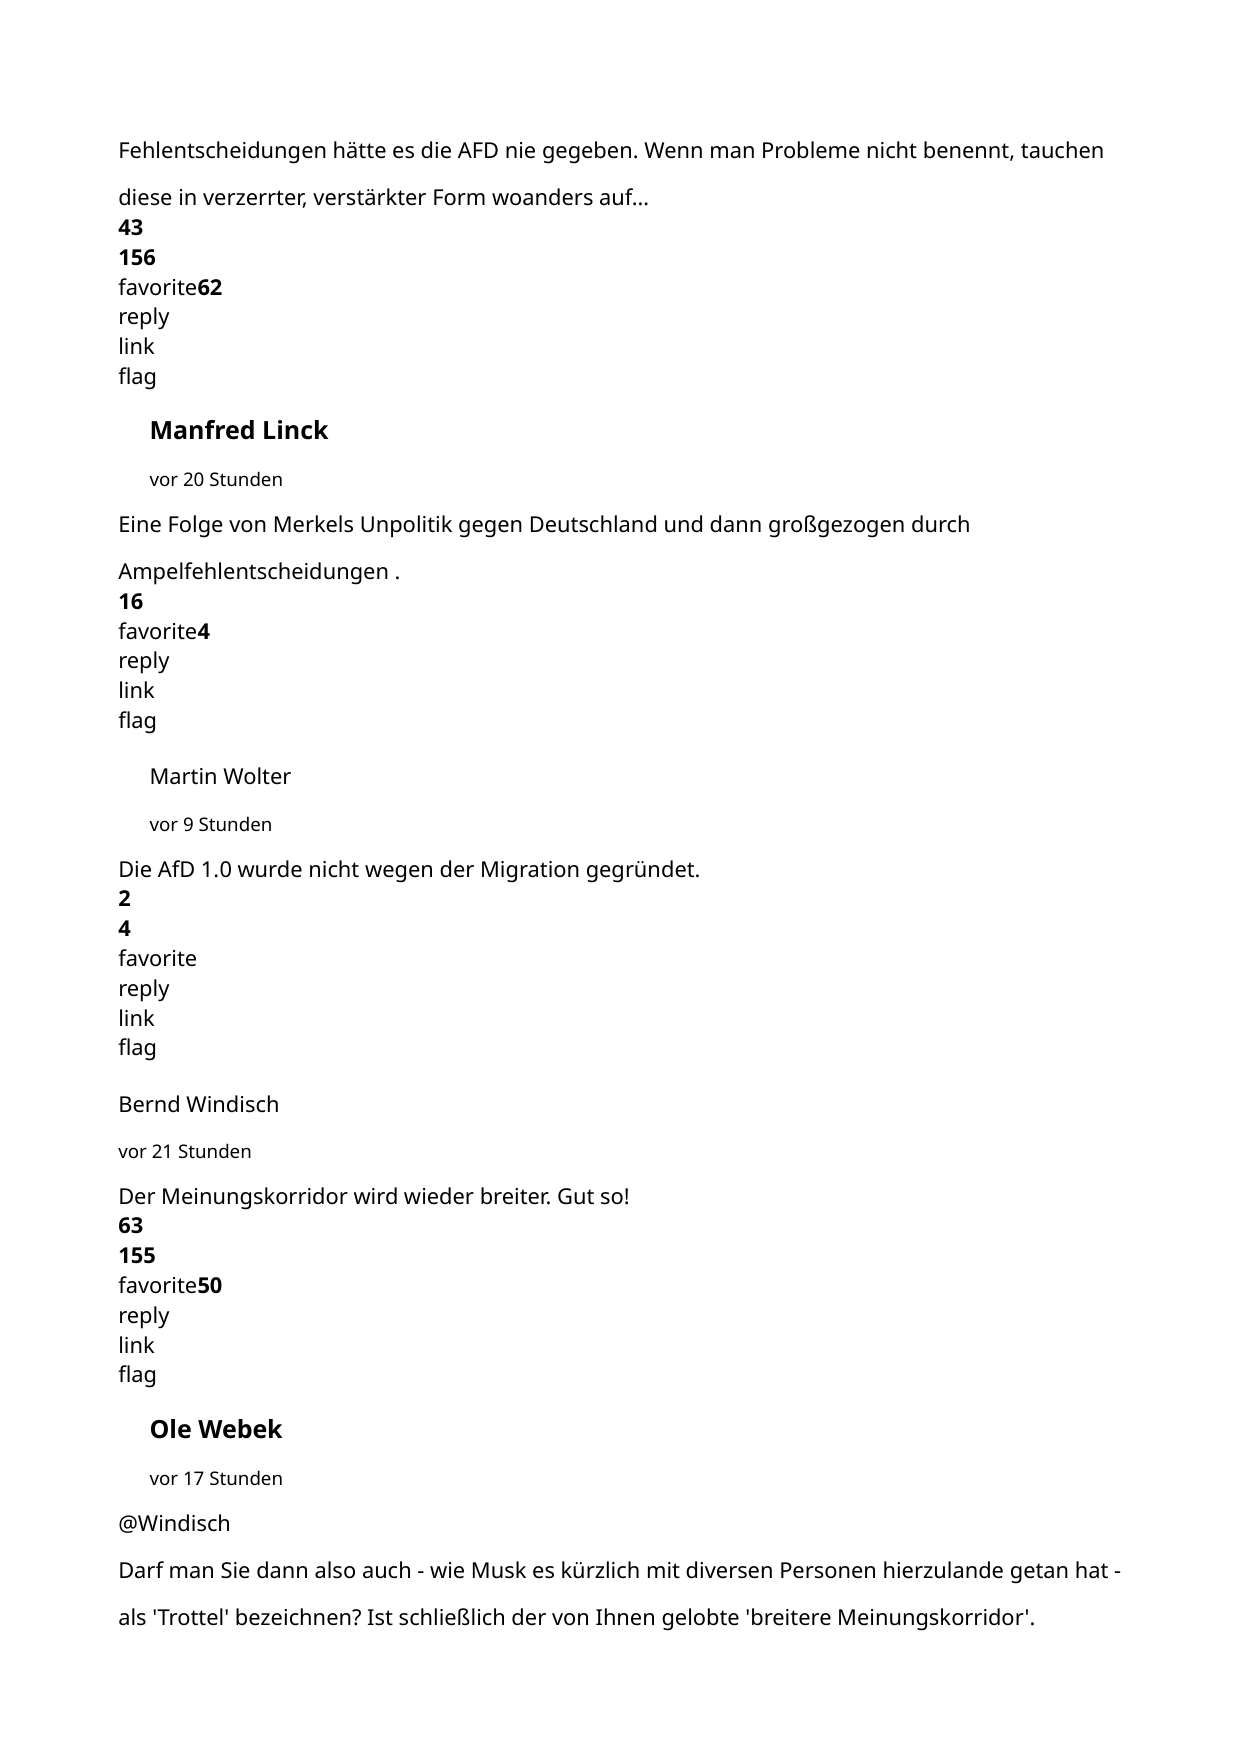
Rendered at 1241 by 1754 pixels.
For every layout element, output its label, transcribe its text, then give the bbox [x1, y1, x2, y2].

text Die AfD 1.0 wurde nicht wegen der Migration gegründet. [118, 836, 1122, 883]
text Martin Wolter [149, 751, 1114, 791]
text favorite4 [118, 616, 1122, 646]
text link [118, 1002, 1122, 1032]
text flag [118, 1359, 1122, 1389]
text Fehlentscheidungen hätte es die AFD nie gegeben. Wenn man Probleme nicht benennt, tauchen diese in verzerrter, verstärkter Form woanders auf… [118, 118, 1122, 212]
text 43 [118, 212, 1122, 242]
text flag [118, 705, 1122, 735]
text 2 [118, 883, 1122, 913]
text reply [118, 301, 1122, 331]
text 16 [118, 586, 1122, 616]
text favorite62 [118, 271, 1122, 301]
text @Windisch Darf man Sie dann also auch - wie Musk es kürzlich mit diversen Personen hierzulande getan hat - als 'Trottel' bezeichnen? Ist schließlich der von Ihnen gelobte 'breitere Meinungskorridor'. [118, 1491, 1122, 1631]
text 155 [118, 1240, 1122, 1270]
text vor 21 Stunden [118, 1134, 1122, 1164]
text 4 [118, 913, 1122, 943]
text vor 9 Stunden [149, 807, 1122, 836]
text vor 17 Stunden [149, 1461, 1122, 1491]
text Eine Folge von Merkels Unpolitik gegen Deutschland und dann großgezogen durch Ampelfehlentscheidungen . [118, 492, 1122, 586]
text reply [118, 973, 1122, 1002]
text link [118, 675, 1122, 705]
text Ole Webek [149, 1405, 1114, 1446]
text link [118, 331, 1122, 361]
text vor 20 Stunden [149, 462, 1122, 492]
text Bernd Windisch [118, 1078, 1114, 1118]
text 156 [118, 242, 1122, 271]
text reply [118, 1300, 1122, 1330]
text Der Meinungskorridor wird wieder breiter. Gut so! [118, 1164, 1122, 1211]
text flag [118, 1032, 1122, 1062]
text favorite50 [118, 1270, 1122, 1300]
text 63 [118, 1211, 1122, 1240]
text reply [118, 646, 1122, 675]
text flag [118, 361, 1122, 391]
text Manfred Linck [149, 406, 1114, 447]
text favorite [118, 943, 1122, 973]
text link [118, 1330, 1122, 1359]
